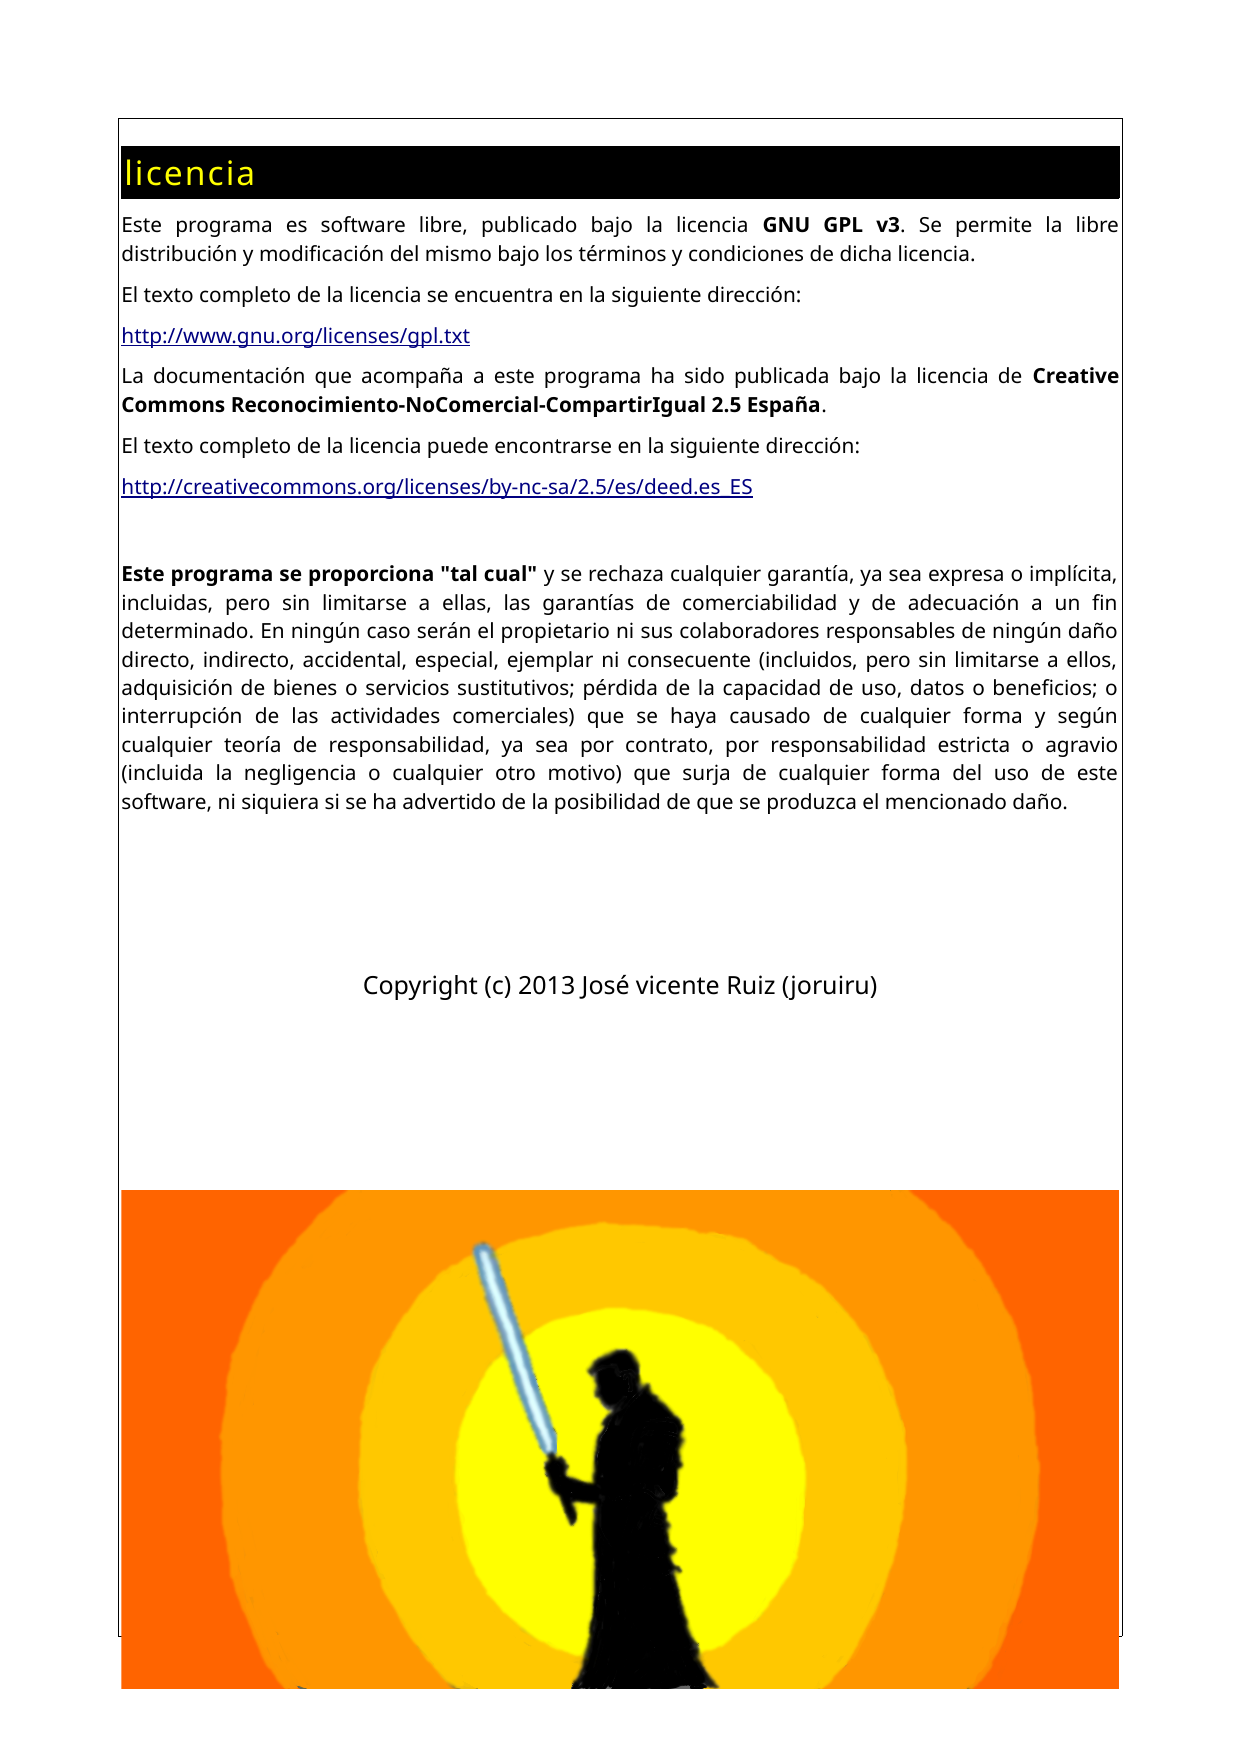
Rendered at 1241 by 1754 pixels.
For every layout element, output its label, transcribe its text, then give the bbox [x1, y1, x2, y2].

picture [121, 1190, 1119, 1689]
text El texto completo de la licencia se encuentra en la siguiente dirección: [121, 280, 1119, 308]
text La documentación que acompaña a este programa ha sido publicada bajo la licencia de Creative Commons Reconocimiento-NoComercial-CompartirIgual 2.5 España. [121, 362, 1119, 418]
text El texto completo de la licencia puede encontrarse en la siguiente dirección: [121, 431, 1119, 459]
text Este programa es software libre, publicado bajo la licencia GNU GPL v3. Se permite la libre distribución y modificación del mismo bajo los términos y condiciones de dicha licencia. [121, 210, 1119, 267]
text http://www.gnu.org/licenses/gpl.txt [121, 321, 1119, 349]
text Este programa se proporciona "tal cual" y se rechaza cualquier garantía, ya sea expresa o implícita, incluidas, pero sin limitarse a ellas, las garantías de comerciabilidad y de adecuación a un fin determinado. En ningún caso serán el propietario ni sus colaboradores responsables de ningún daño directo, indirecto, accidental, especial, ejemplar ni consecuente (incluidos, pero sin limitarse a ellos, adquisición de bienes o servicios sustitutivos; pérdida de la capacidad de uso, datos o beneficios; o interrupción de las actividades comerciales) que se haya causado de cualquier forma y según cualquier teoría de responsabilidad, ya sea por contrato, por responsabilidad estricta o agravio (incluida la negligencia o cualquier otro motivo) que surja de cualquier forma del uso de este software, ni siquiera si se ha advertido de la posibilidad de que se produzca el mencionado daño. [121, 559, 1119, 815]
subtitle licencia [122, 147, 1119, 198]
text Copyright (c) 2013 José vicente Ruiz (joruiru) [121, 968, 1119, 1002]
text http://creativecommons.org/licenses/by-nc-sa/2.5/es/deed.es_ES [121, 472, 1119, 500]
